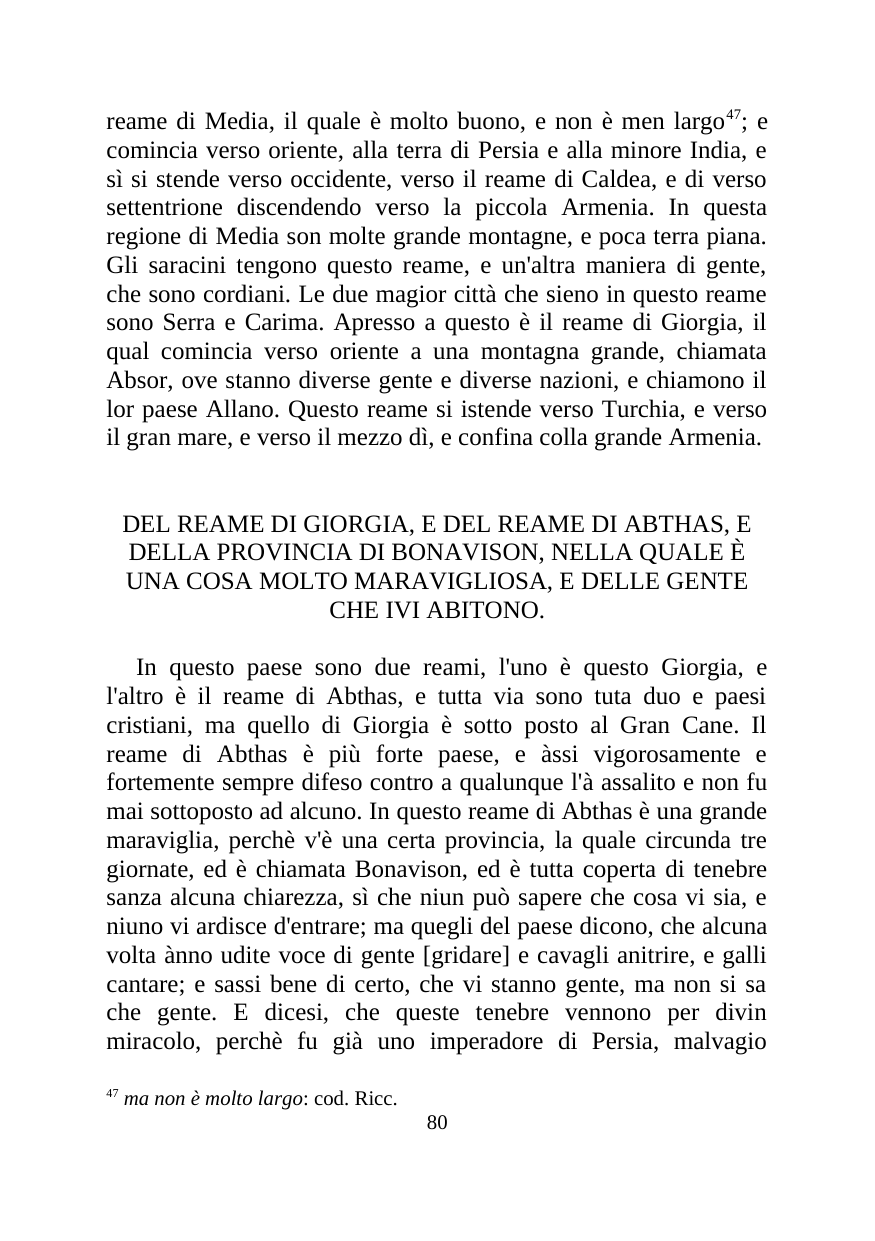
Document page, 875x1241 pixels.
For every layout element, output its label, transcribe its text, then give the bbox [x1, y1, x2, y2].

text DEL REAME DI GIORGIA, E DEL REAME DI ABTHAS, E DELLA PROVINCIA DI BONAVISON, NELLA QUALE È UNA COSA MOLTO MARAVIGLIOSA, E DELLE GENTE CHE IVI ABITONO. [106, 509, 768, 624]
text ma non è molto largo: cod. Ricc. [106, 1086, 768, 1110]
text In questo paese sono due reami, l'uno è questo Giorgia, e l'altro è il reame di Abthas, e tutta via sono tuta duo e paesi cristiani, ma quello di Giorgia è sotto posto al Gran Cane. Il reame di Abthas è più forte paese, e àssi vigorosamente e fortemente sempre difeso contro a qualunque l'à assalito e non fu mai sottoposto ad alcuno. In questo reame di Abthas è una grande maraviglia, perchè v'è una certa provincia, la quale circunda tre giornate, ed è chiamata Bonavison, ed è tutta coperta di tenebre sanza alcuna chiarezza, sì che niun può sapere che cosa vi sia, e niuno vi ardisce d'entrare; ma quegli del paese dicono, che alcuna volta ànno udite voce di gente [gridare] e cavagli anitrire, e galli cantare; e sassi bene di certo, che vi stanno gente, ma non si sa che gente. E dicesi, che queste tenebre vennono per divin miracolo, perchè fu già uno imperadore di Persia, malvagio [106, 652, 768, 1055]
text reame di Media, il quale è molto buono, e non è men largo; e comincia verso oriente, alla terra di Persia e alla minore India, e sì si stende verso occidente, verso il reame di Caldea, e di verso settentrione discendendo verso la piccola Armenia. In questa regione di Media son molte grande montagne, e poca terra piana. Gli saracini tengono questo reame, e un'altra maniera di gente, che sono cordiani. Le due magior città che sieno in questo reame sono Serra e Carima. Apresso a questo è il reame di Giorgia, il qual comincia verso oriente a una montagna grande, chiamata Absor, ove stanno diverse gente e diverse nazioni, e chiamono il lor paese Allano. Questo reame si istende verso Turchia, e verso il gran mare, e verso il mezzo dì, e confina colla grande Armenia. [106, 106, 768, 451]
